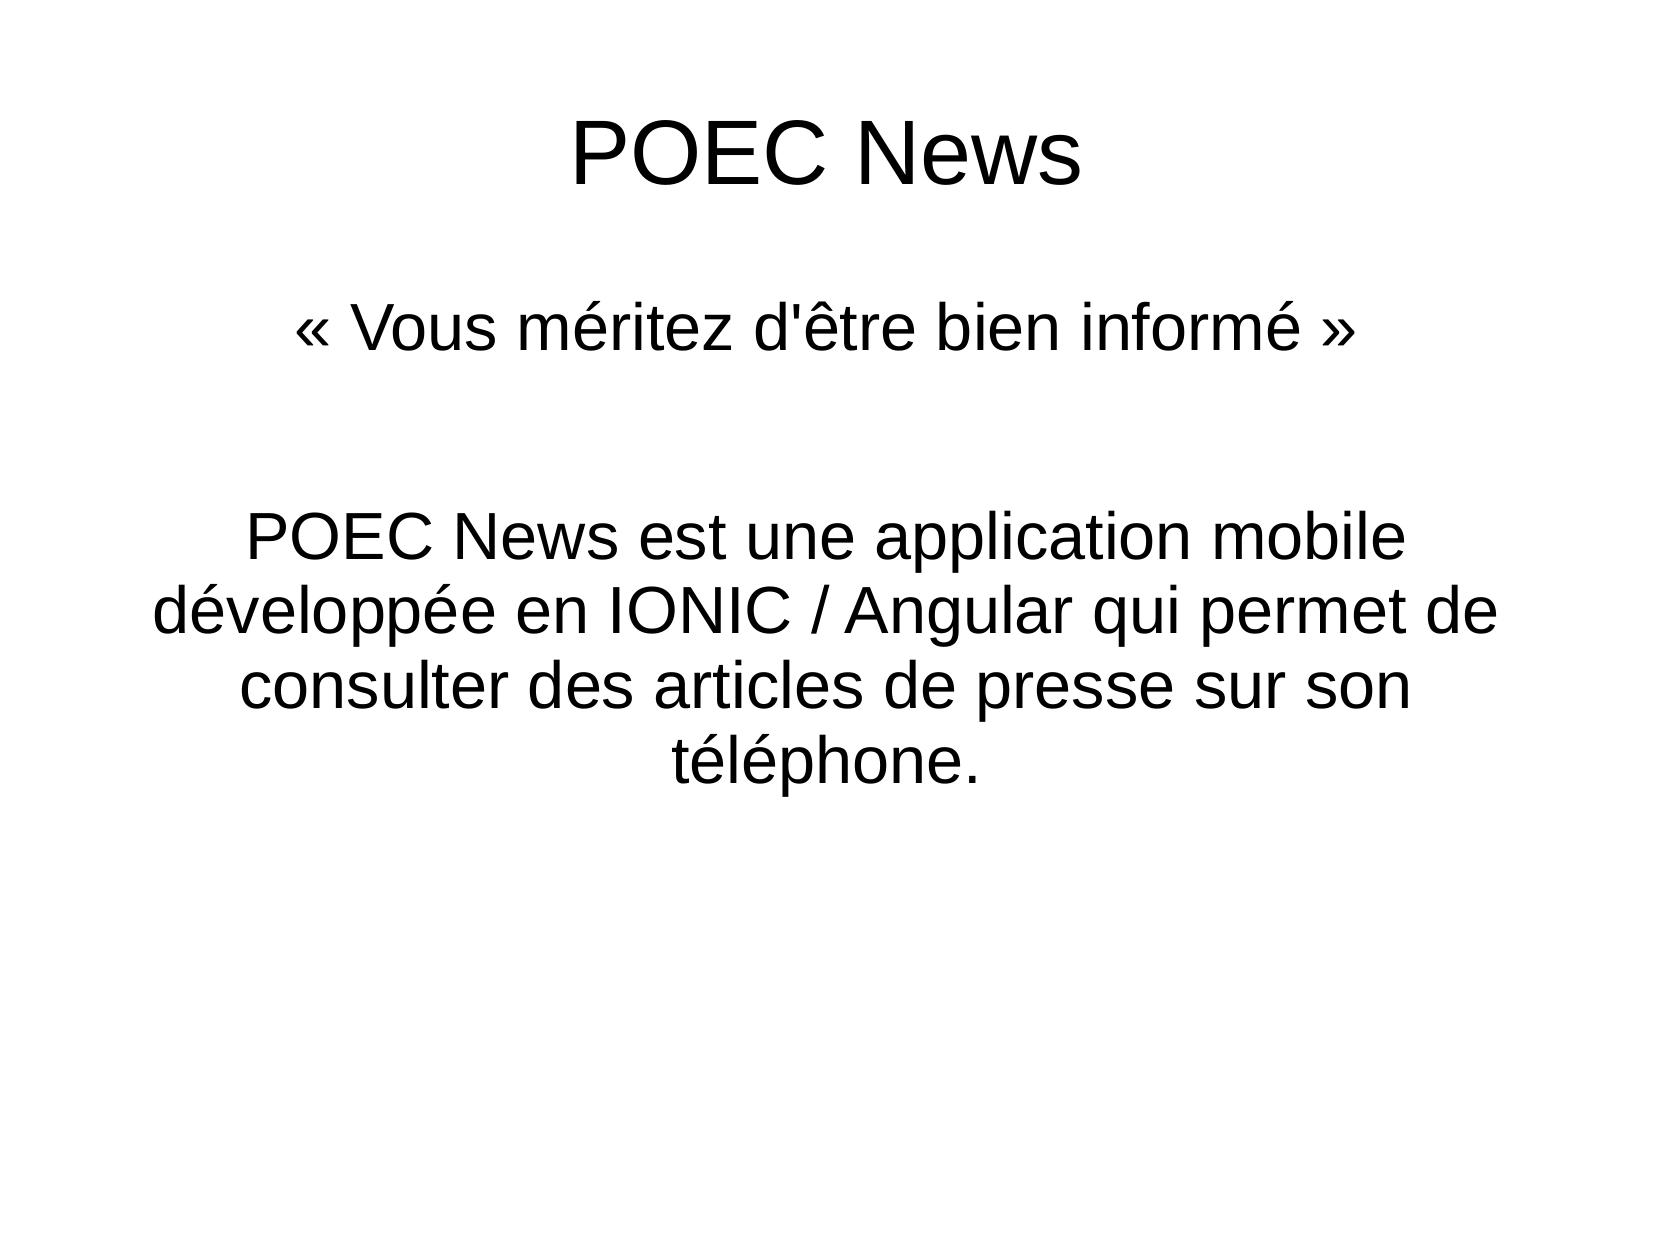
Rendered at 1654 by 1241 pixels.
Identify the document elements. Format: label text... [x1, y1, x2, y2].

title POEC News [82, 49, 1571, 257]
list « Vous méritez d'être bien informé » POEC News est une application mobile développée en IONIC / Angular qui permet de consulter des articles de presse sur son téléphone. [82, 290, 1571, 1109]
